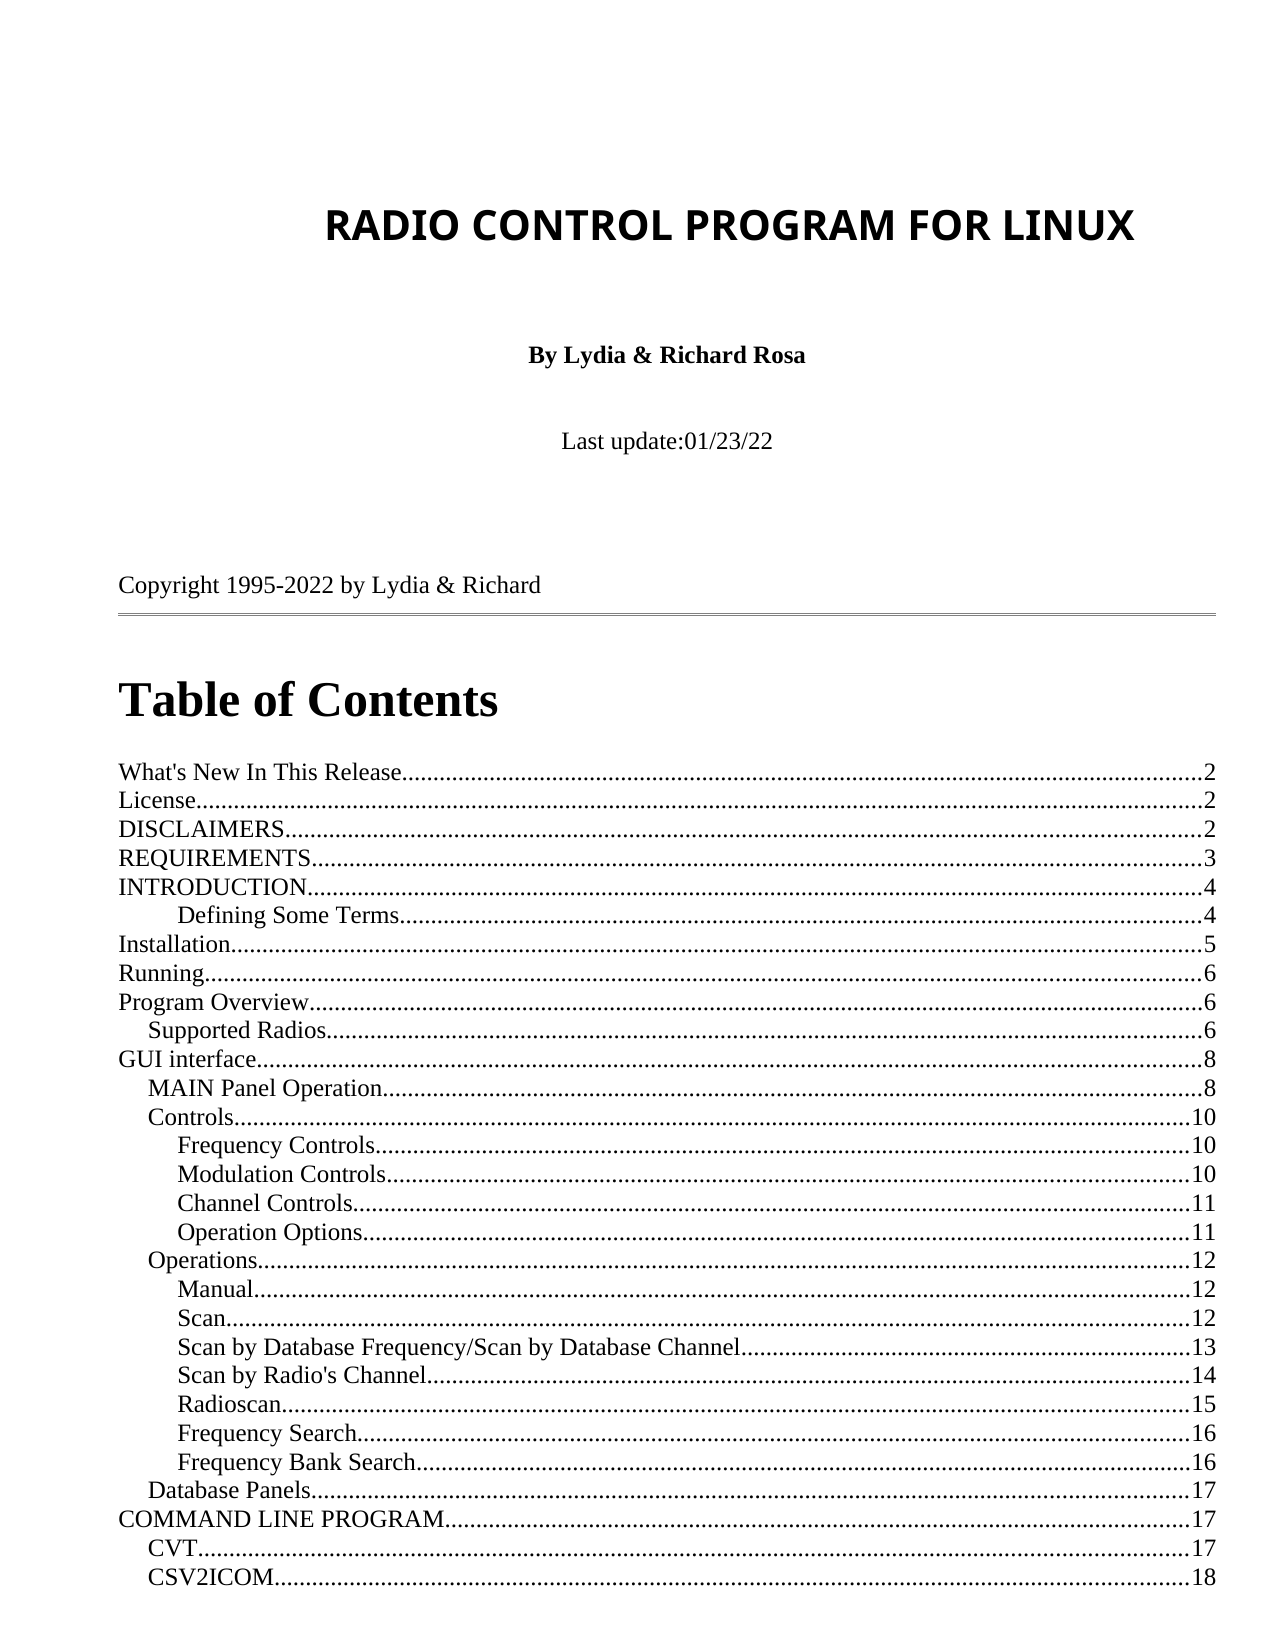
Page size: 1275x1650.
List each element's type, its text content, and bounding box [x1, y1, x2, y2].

text Scan 12 [177, 1303, 1216, 1332]
text Frequency Search 16 [177, 1418, 1216, 1447]
text Last update:01/23/22 [118, 426, 1216, 455]
text Modulation Controls 10 [177, 1159, 1216, 1188]
subtitle RADIO CONTROL PROGRAM FOR LINUX [118, 196, 1216, 253]
text CSV2ICOM 18 [148, 1562, 1216, 1590]
text Frequency Controls 10 [177, 1130, 1216, 1159]
text Scan by Database Frequency/Scan by Database Channel 13 [177, 1332, 1216, 1360]
text By Lydia & Richard Rosa [118, 340, 1216, 368]
text REQUIREMENTS 3 [118, 843, 1216, 872]
text Supported Radios 6 [148, 1015, 1216, 1044]
text Frequency Bank Search 16 [177, 1447, 1216, 1475]
text Channel Controls 11 [177, 1188, 1216, 1217]
text INTRODUCTION 4 [118, 872, 1216, 900]
text Database Panels 17 [148, 1475, 1216, 1504]
text Operations 12 [148, 1245, 1216, 1274]
text Program Overview 6 [118, 987, 1216, 1015]
text Controls 10 [148, 1102, 1216, 1130]
text COMMAND LINE PROGRAM 17 [118, 1504, 1216, 1533]
text License 2 [118, 785, 1216, 814]
text DISCLAIMERS 2 [118, 814, 1216, 843]
text Copyright 1995-2022 by Lydia & Richard [118, 455, 1216, 598]
subtitle Table of Contents [118, 670, 1216, 727]
text MAIN Panel Operation 8 [148, 1073, 1216, 1102]
text Manual 12 [177, 1274, 1216, 1303]
text Operation Options 11 [177, 1217, 1216, 1245]
text Defining Some Terms 4 [177, 900, 1216, 929]
text Running 6 [118, 958, 1216, 987]
text What's New In This Release 2 [118, 757, 1216, 785]
text Installation 5 [118, 929, 1216, 958]
text Radioscan 15 [177, 1389, 1216, 1418]
text CVT 17 [148, 1533, 1216, 1562]
text Scan by Radio's Channel 14 [177, 1360, 1216, 1389]
text GUI interface 8 [118, 1044, 1216, 1073]
